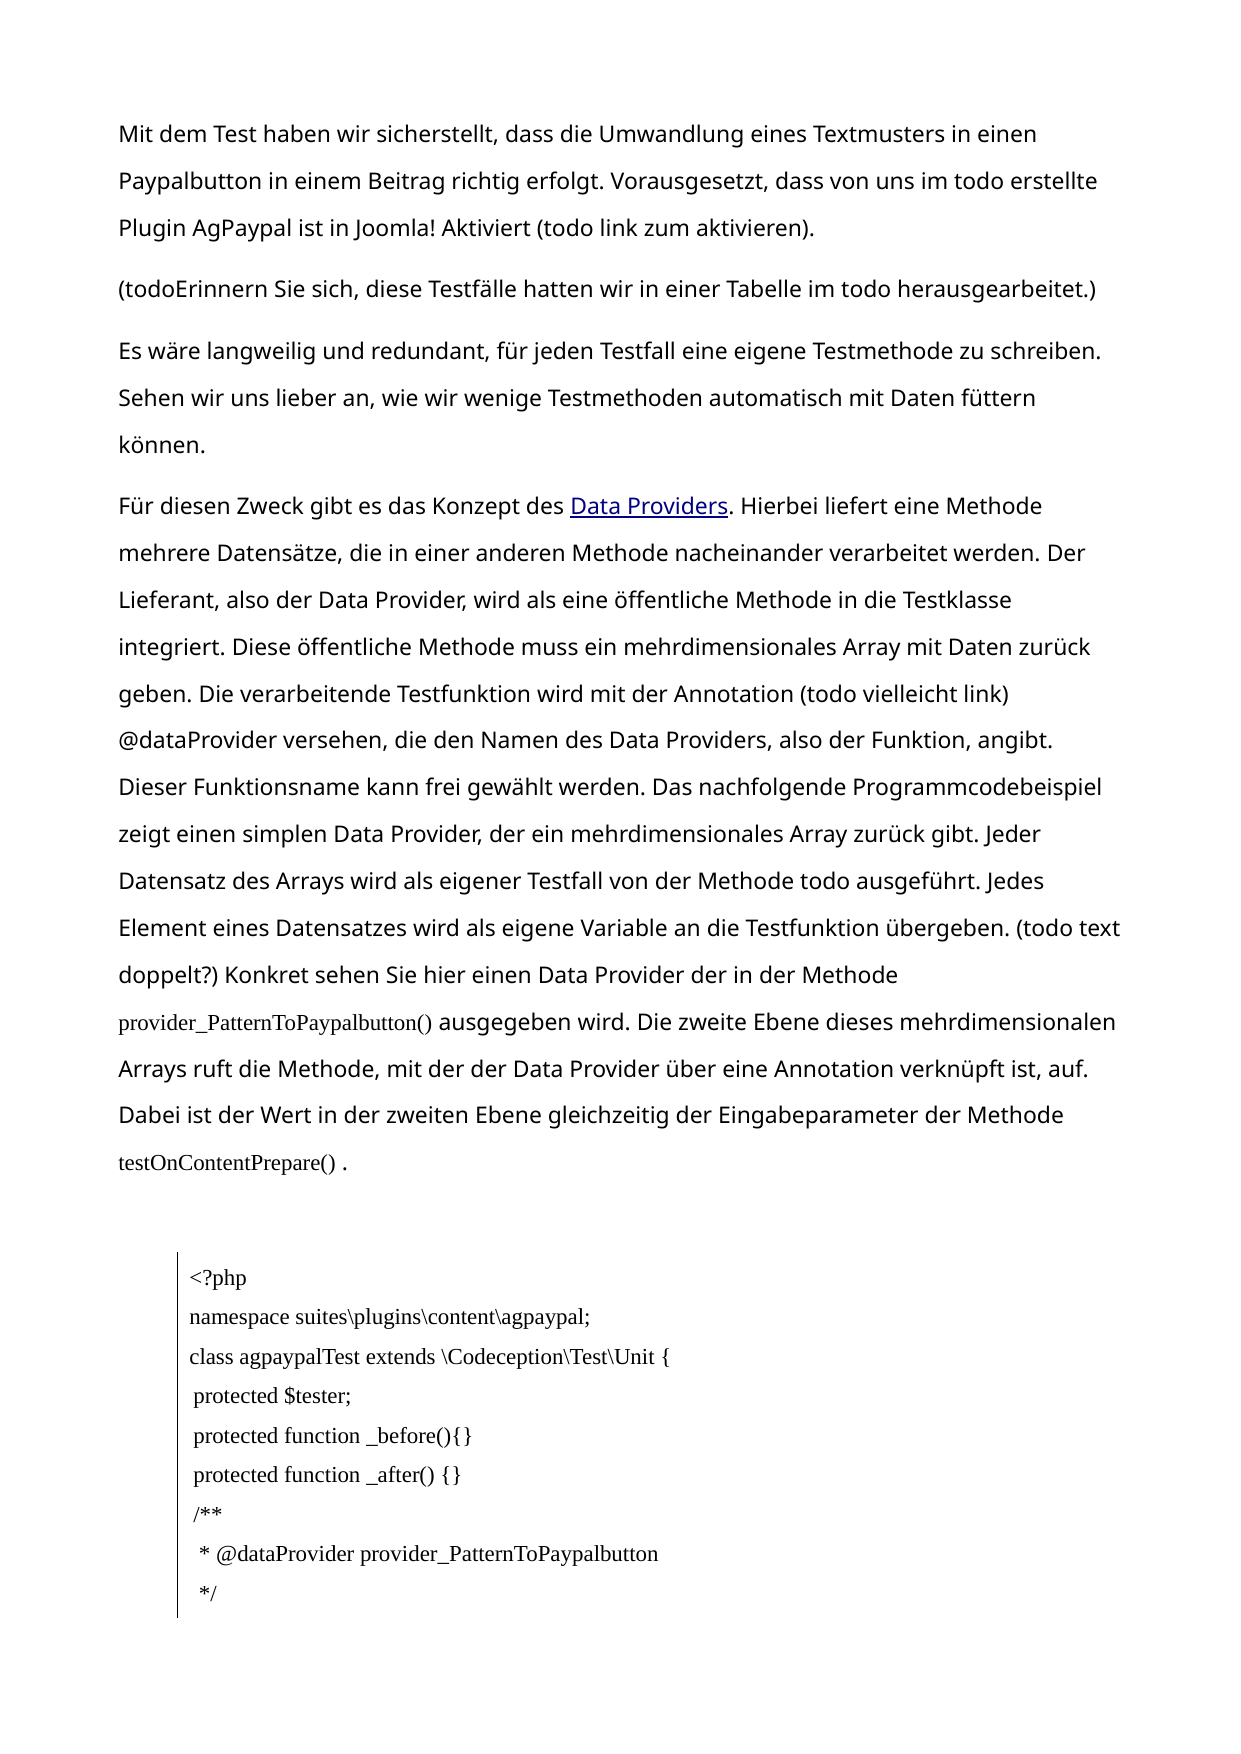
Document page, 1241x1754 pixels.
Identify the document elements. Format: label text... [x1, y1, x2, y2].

text Mit dem Test haben wir sicherstellt, dass die Umwandlung eines Textmusters in einen Paypalbutton in einem Beitrag richtig erfolgt. Vorausgesetzt, dass von uns im todo erstellte Plugin AgPaypal ist in Joomla! Aktiviert (todo link zum aktivieren). [118, 118, 1122, 243]
text <?php namespace suites\plugins\content\agpaypal; class agpaypalTest extends \Codeception\Test\Unit { protected $tester; protected function _before(){} protected function _after() {} /** * @dataProvider provider_PatternToPaypalbutton */ [178, 1252, 1122, 1618]
text Für diesen Zweck gibt es das Konzept des Data Providers. Hierbei liefert eine Methode mehrere Datensätze, die in einer anderen Methode nacheinander verarbeitet werden. Der Lieferant, also der Data Provider, wird als eine öffentliche Methode in die Testklasse integriert. Diese öffentliche Methode muss ein mehrdimensionales Array mit Daten zurück geben. Die verarbeitende Testfunktion wird mit der Annotation (todo vielleicht link) @dataProvider versehen, die den Namen des Data Providers, also der Funktion, angibt. Dieser Funktionsname kann frei gewählt werden. Das nachfolgende Programmcodebeispiel zeigt einen simplen Data Provider, der ein mehrdimensionales Array zurück gibt. Jeder Datensatz des Arrays wird als eigener Testfall von der Methode todo ausgeführt. Jedes Element eines Datensatzes wird als eigene Variable an die Testfunktion übergeben. (todo text doppelt?) Konkret sehen Sie hier einen Data Provider der in der Methode provider_PatternToPaypalbutton() ausgegeben wird. Die zweite Ebene dieses mehrdimensionalen Arrays ruft die Methode, mit der der Data Provider über eine Annotation verknüpft ist, auf. Dabei ist der Wert in der zweiten Ebene gleichzeitig der Eingabeparameter der Methode testOnContentPrepare() . [118, 490, 1122, 1177]
text (todoErinnern Sie sich, diese Testfälle hatten wir in einer Tabelle im todo herausgearbeitet.) [118, 273, 1122, 304]
text Es wäre langweilig und redundant, für jeden Testfall eine eigene Testmethode zu schreiben. Sehen wir uns lieber an, wie wir wenige Testmethoden automatisch mit Daten füttern können. [118, 335, 1122, 460]
